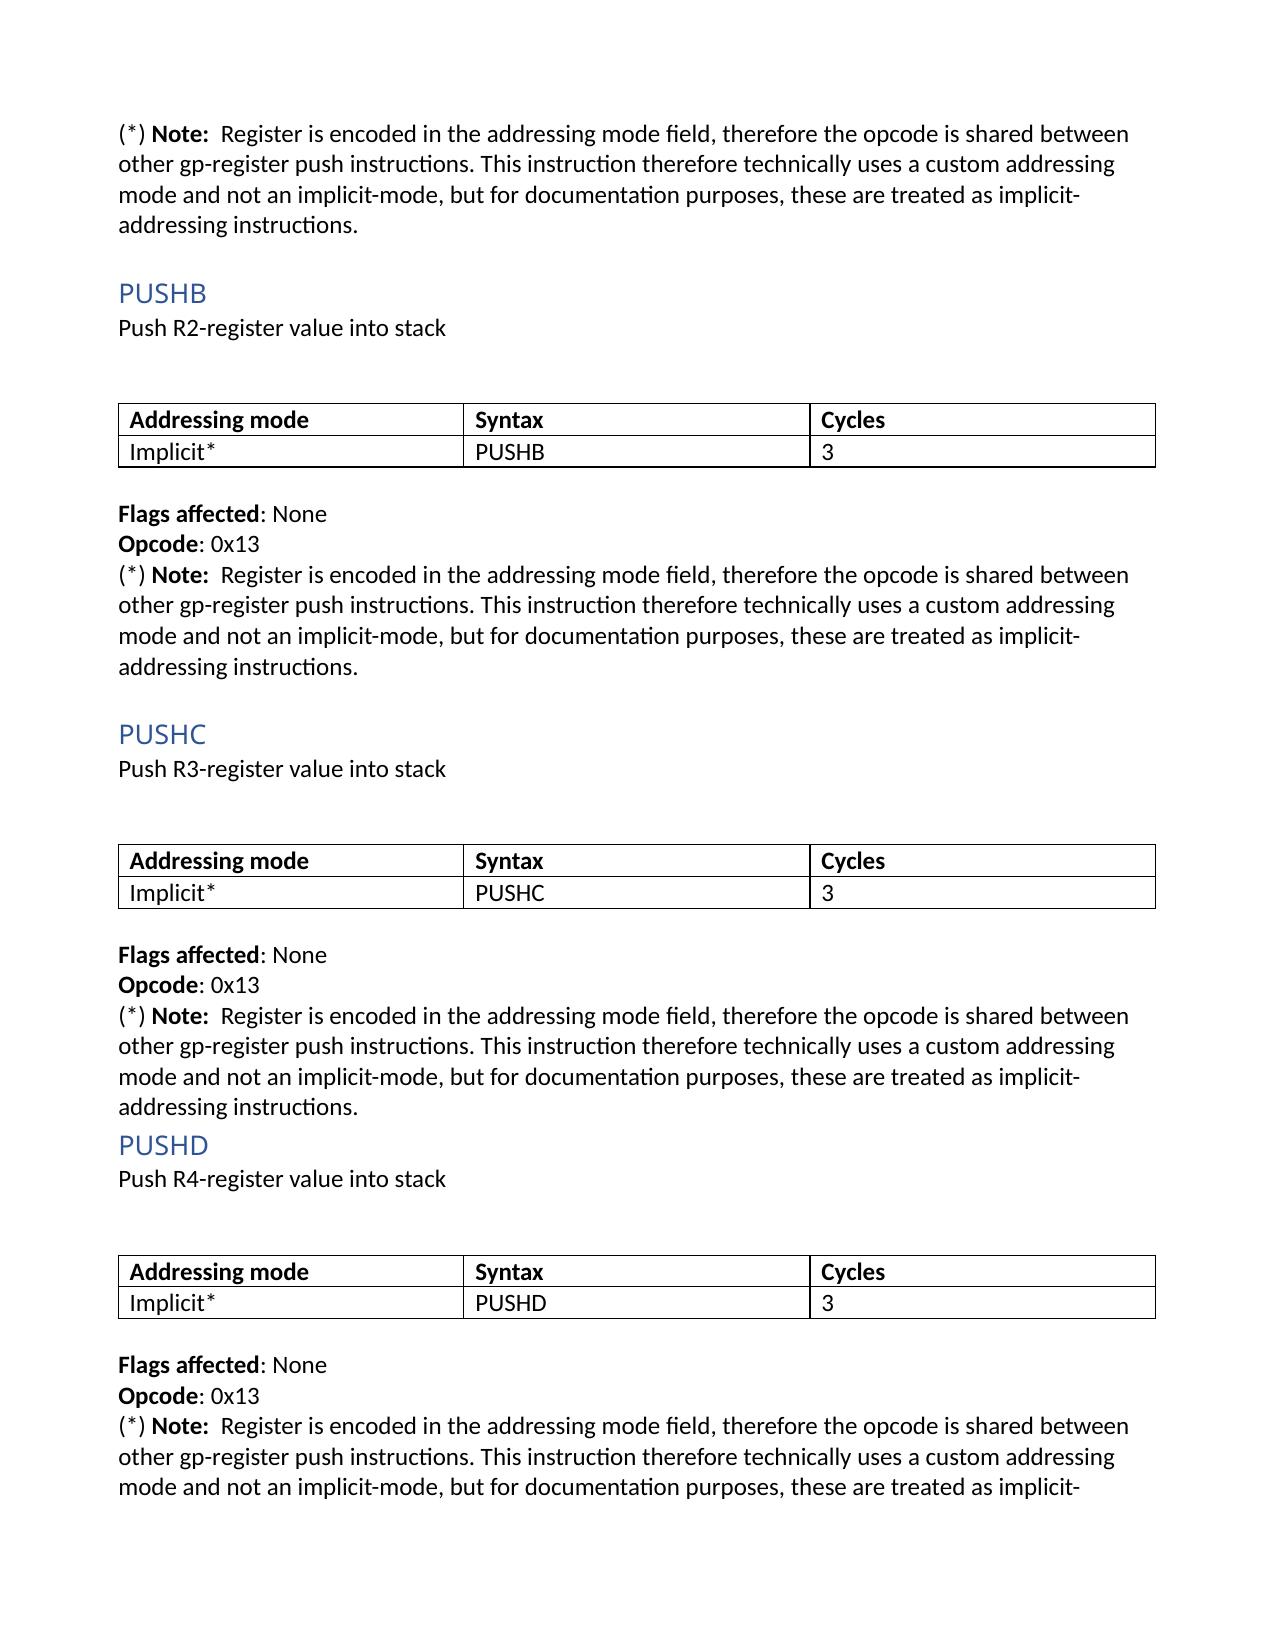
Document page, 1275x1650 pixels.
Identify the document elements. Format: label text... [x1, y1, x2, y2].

text (*) Note: Register is encoded in the addressing mode field, therefore the opcode is shared between other gp-register push instructions. This instruction therefore technically uses a custom addressing mode and not an implicit-mode, but for documentation purposes, these are treated as implicit-addressing instructions. [118, 559, 1157, 681]
table_header Addressing mode [119, 1256, 463, 1286]
table_header Syntax [464, 845, 809, 876]
text (*) Note: Register is encoded in the addressing mode field, therefore the opcode is shared between other gp-register push instructions. This instruction therefore technically uses a custom addressing mode and not an implicit-mode, but for documentation purposes, these are treated as implicit- [118, 1410, 1157, 1502]
text Opcode: 0x13 [118, 528, 1157, 559]
subtitle PUSHC [118, 716, 1157, 753]
table_cell PUSHB [464, 436, 809, 466]
table_cell Implicit* [119, 436, 463, 466]
text Flags affected: None [118, 498, 1157, 528]
table_cell Implicit* [119, 877, 463, 907]
table_cell 3 [811, 436, 1155, 466]
subtitle PUSHD [118, 1126, 1157, 1163]
table_header Cycles [811, 845, 1155, 876]
table_header Syntax [464, 404, 809, 435]
subtitle PUSHB [118, 275, 1157, 312]
table_header Cycles [811, 404, 1155, 435]
text Opcode: 0x13 [118, 969, 1157, 1000]
text Push R3-register value into stack [118, 753, 1157, 783]
text Flags affected: None [118, 939, 1157, 969]
table_cell PUSHC [464, 877, 809, 907]
table_cell 3 [811, 877, 1155, 907]
table_header Cycles [811, 1256, 1155, 1286]
table_cell Implicit* [119, 1287, 463, 1318]
table_header Addressing mode [119, 404, 463, 435]
table_cell 3 [811, 1287, 1155, 1318]
text Push R2-register value into stack [118, 312, 1157, 342]
table_cell PUSHD [464, 1287, 809, 1318]
text (*) Note: Register is encoded in the addressing mode field, therefore the opcode is shared between other gp-register push instructions. This instruction therefore technically uses a custom addressing mode and not an implicit-mode, but for documentation purposes, these are treated as implicit-addressing instructions. [118, 1000, 1157, 1122]
text (*) Note: Register is encoded in the addressing mode field, therefore the opcode is shared between other gp-register push instructions. This instruction therefore technically uses a custom addressing mode and not an implicit-mode, but for documentation purposes, these are treated as implicit-addressing instructions. [118, 118, 1157, 240]
text Push R4-register value into stack [118, 1163, 1157, 1194]
table_header Addressing mode [119, 845, 463, 876]
table_header Syntax [464, 1256, 809, 1286]
text Flags affected: None [118, 1349, 1157, 1380]
text Opcode: 0x13 [118, 1380, 1157, 1410]
